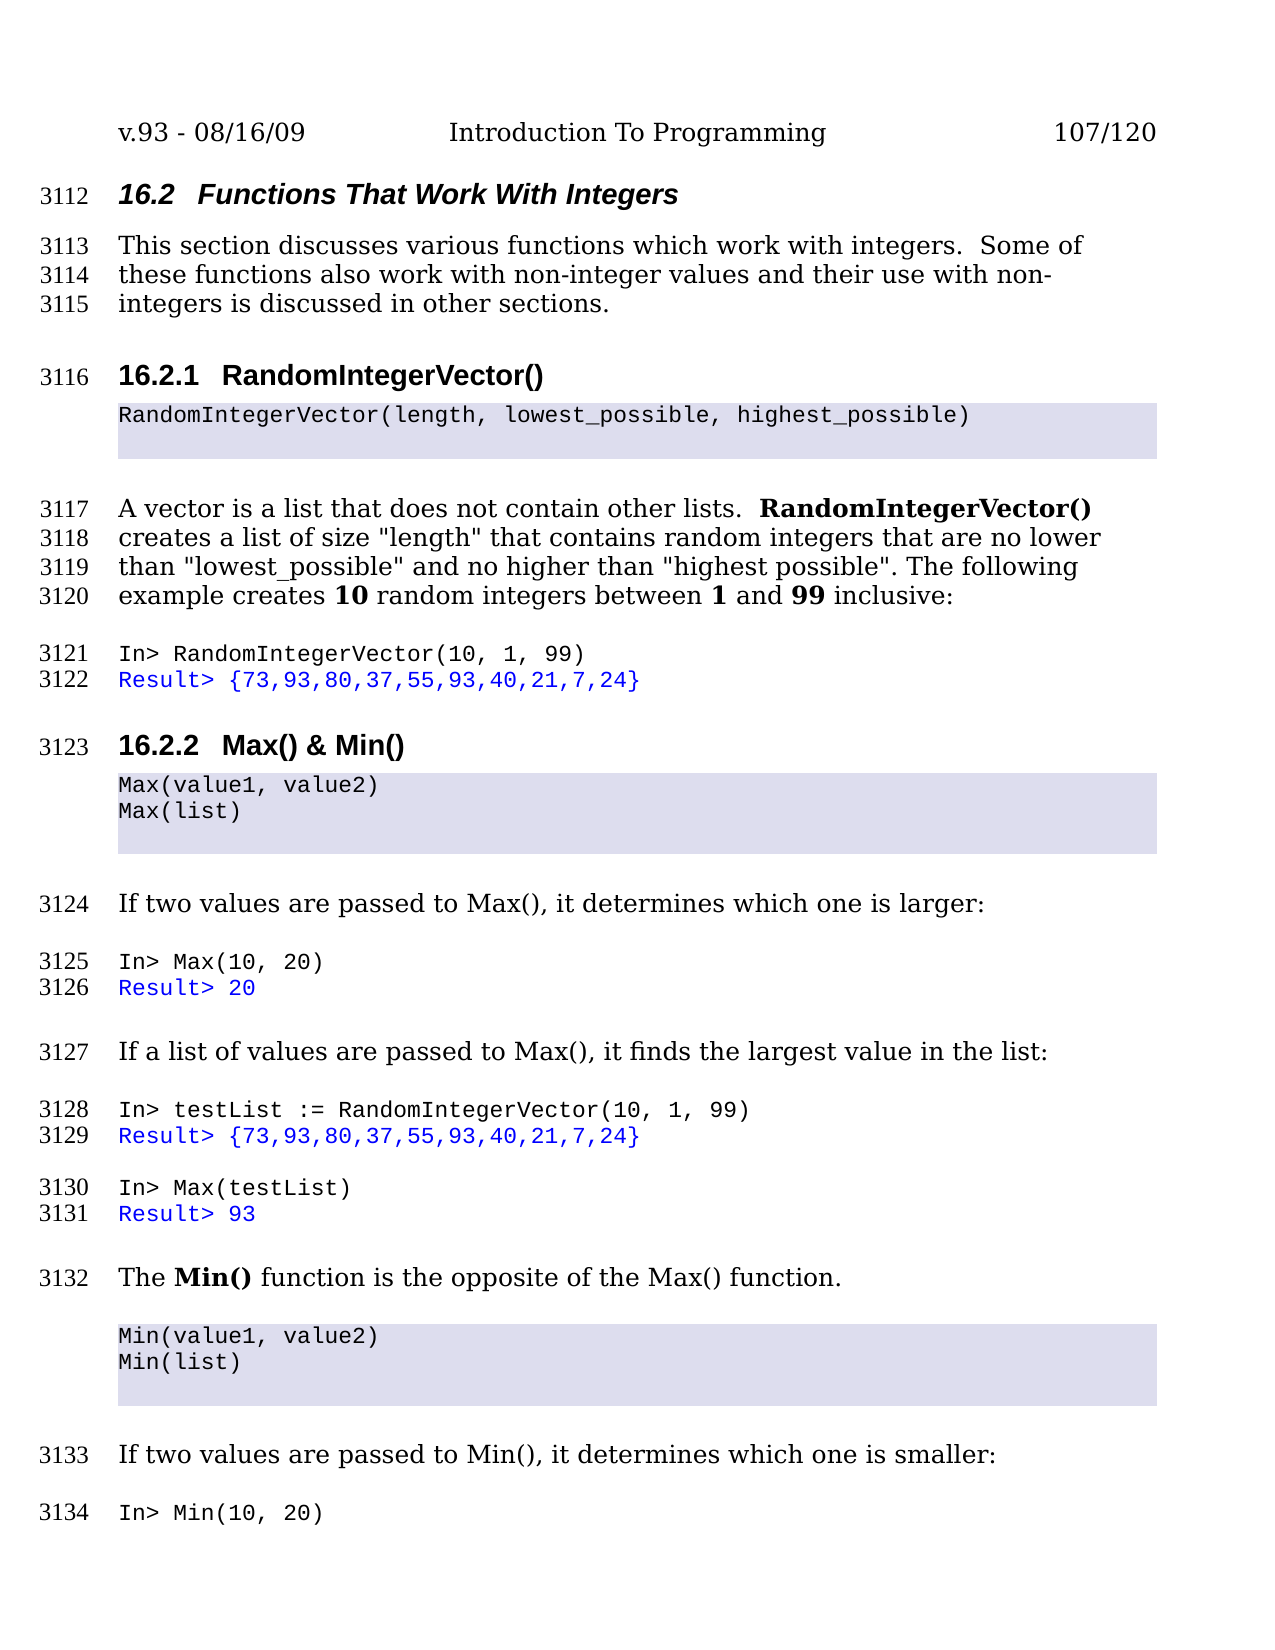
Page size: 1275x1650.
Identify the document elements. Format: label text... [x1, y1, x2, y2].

table_header Max(value1, value2) Max(list) [118, 773, 1157, 854]
text In> Min(10, 20) [118, 1502, 1157, 1528]
text In> Max(10, 20) [118, 951, 1157, 976]
text If a list of values are passed to Max(), it finds the largest value in the list: [118, 1037, 1157, 1066]
text Result> {73,93,80,37,55,93,40,21,7,24} [118, 669, 1157, 694]
table_header RandomIntegerVector(length, lowest_possible, highest_possible) [118, 403, 1157, 459]
text Result> 93 [118, 1202, 1157, 1228]
text In> Max(testList) [118, 1176, 1157, 1202]
text If two values are passed to Max(), it determines which one is larger: [118, 889, 1157, 918]
table_header Min(value1, value2) Min(list) [118, 1324, 1157, 1406]
subtitle Functions That Work With Integers [118, 177, 1157, 210]
subtitle Max() & Min() [118, 728, 1157, 761]
subtitle RandomIntegerVector() [118, 358, 1157, 391]
text If two values are passed to Min(), it determines which one is smaller: [118, 1441, 1157, 1470]
text The Min() function is the opposite of the Max() function. [118, 1263, 1157, 1292]
text This section discusses various functions which work with integers. Some of these functions also work with non-integer values and their use with non-integers is discussed in other sections. [118, 231, 1157, 319]
text A vector is a list that does not contain other lists. RandomIntegerVector() creates a list of size "length" that contains random integers that are no lower than "lowest_possible" and no higher than "highest possible". The following example creates 10 random integers between 1 and 99 inclusive: [118, 494, 1157, 611]
text Result> 20 [118, 976, 1157, 1002]
text Result> {73,93,80,37,55,93,40,21,7,24} [118, 1124, 1157, 1150]
text In> testList := RandomIntegerVector(10, 1, 99) [118, 1098, 1157, 1124]
text In> RandomIntegerVector(10, 1, 99) [118, 643, 1157, 669]
